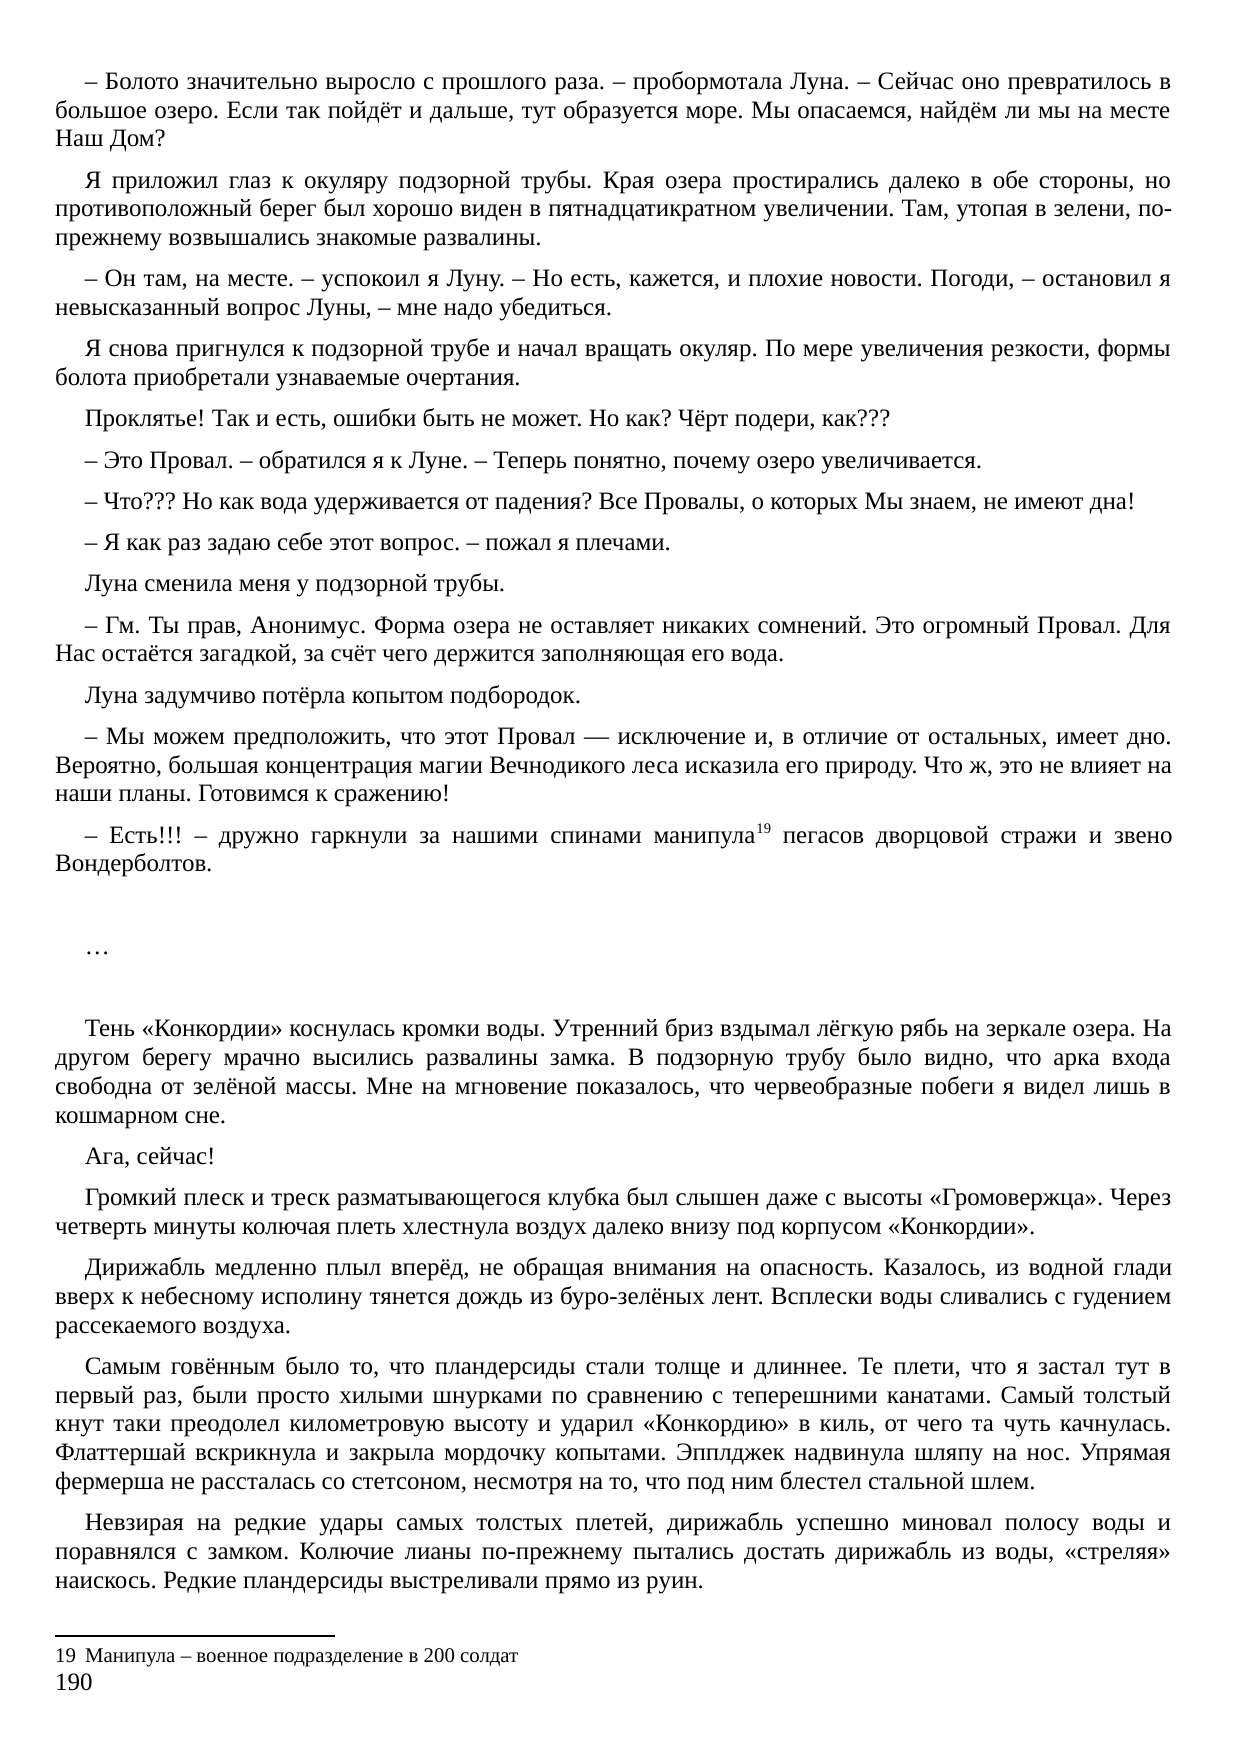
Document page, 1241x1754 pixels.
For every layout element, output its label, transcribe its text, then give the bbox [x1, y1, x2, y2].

text Луна сменила меня у подзорной трубы. [55, 568, 1173, 597]
text Ага, сейчас! [55, 1141, 1173, 1170]
text – Это Провал. – обратился я к Луне. – Теперь понятно, почему озеро увеличивается. [55, 445, 1173, 473]
text Проклятье! Так и есть, ошибки быть не может. Но как? Чёрт подери, как??? [55, 403, 1173, 432]
text Громкий плеск и треск разматывающегося клубка был слышен даже с высоты «Громовержца». Через четверть минуты колючая плеть хлестнула воздух далеко внизу под корпусом «Конкордии». [55, 1182, 1173, 1240]
text Невзирая на редкие удары самых толстых плетей, дирижабль успешно миновал полосу воды и поравнялся с замком. Колючие лианы по-прежнему пытались достать дирижабль из воды, «стреляя» наискось. Редкие пландерсиды выстреливали прямо из руин. [55, 1507, 1173, 1593]
text – Он там, на месте. – успокоил я Луну. – Но есть, кажется, и плохие новости. Погоди, – остановил я невысказанный вопрос Луны, – мне надо убедиться. [55, 263, 1173, 321]
text Луна задумчиво потёрла копытом подбородок. [55, 680, 1173, 708]
text Тень «Конкордии» коснулась кромки воды. Утренний бриз вздымал лёгкую рябь на зеркале озера. На другом берегу мрачно высились развалины замка. В подзорную трубу было видно, что арка входа свободна от зелёной массы. Мне на мгновение показалось, что червеобразные побеги я видел лишь в кошмарном сне. [55, 1013, 1173, 1128]
text – Я как раз задаю себе этот вопрос. – пожал я плечами. [55, 527, 1173, 556]
text – Мы можем предположить, что этот Провал — исключение и, в отличие от остальных, имеет дно. Вероятно, большая концентрация магии Вечнодикого леса исказила его природу. Что ж, это не влияет на наши планы. Готовимся к сражению! [55, 721, 1173, 807]
text Дирижабль медленно плыл вперёд, не обращая внимания на опасность. Казалось, из водной глади вверх к небесному исполину тянется дождь из буро-зелёных лент. Всплески воды сливались с гудением рассекаемого воздуха. [55, 1252, 1173, 1338]
text Самым говённым было то, что пландерсиды стали толще и длиннее. Те плети, что я застал тут в первый раз, были просто хилыми шнурками по сравнению с теперешними канатами. Самый толстый кнут таки преодолел километровую высоту и ударил «Конкордию» в киль, от чего та чуть качнулась. Флаттершай вскрикнула и закрыла мордочку копытами. Эпплджек надвинула шляпу на нос. Упрямая фермерша не рассталась со стетсоном, несмотря на то, что под ним блестел стальной шлем. [55, 1351, 1173, 1495]
text Я снова пригнулся к подзорной трубе и начал вращать окуляр. По мере увеличения резкости, формы болота приобретали узнаваемые очертания. [55, 333, 1173, 391]
text – Что??? Но как вода удерживается от падения? Все Провалы, о которых Мы знаем, не имеют дна! [55, 486, 1173, 515]
text Манипула – военное подразделение в 200 солдат [55, 1642, 1173, 1667]
text Я приложил глаз к окуляру подзорной трубы. Края озера простирались далеко в обе стороны, но противоположный берег был хорошо виден в пятнадцатикратном увеличении. Там, утопая в зелени, по-прежнему возвышались знакомые развалины. [55, 165, 1173, 251]
text … [55, 931, 1173, 960]
text – Есть!!! – дружно гаркнули за нашими спинами манипула пегасов дворцовой стражи и звено Вондерболтов. [55, 820, 1173, 877]
text – Гм. Ты прав, Анонимус. Форма озера не оставляет никаких сомнений. Это огромный Провал. Для Нас остаётся загадкой, за счёт чего держится заполняющая его вода. [55, 610, 1173, 667]
text – Болото значительно выросло с прошлого раза. – пробормотала Луна. – Сейчас оно превратилось в большое озеро. Если так пойдёт и дальше, тут образуется море. Мы опасаемся, найдём ли мы на месте Наш Дом? [55, 66, 1173, 152]
